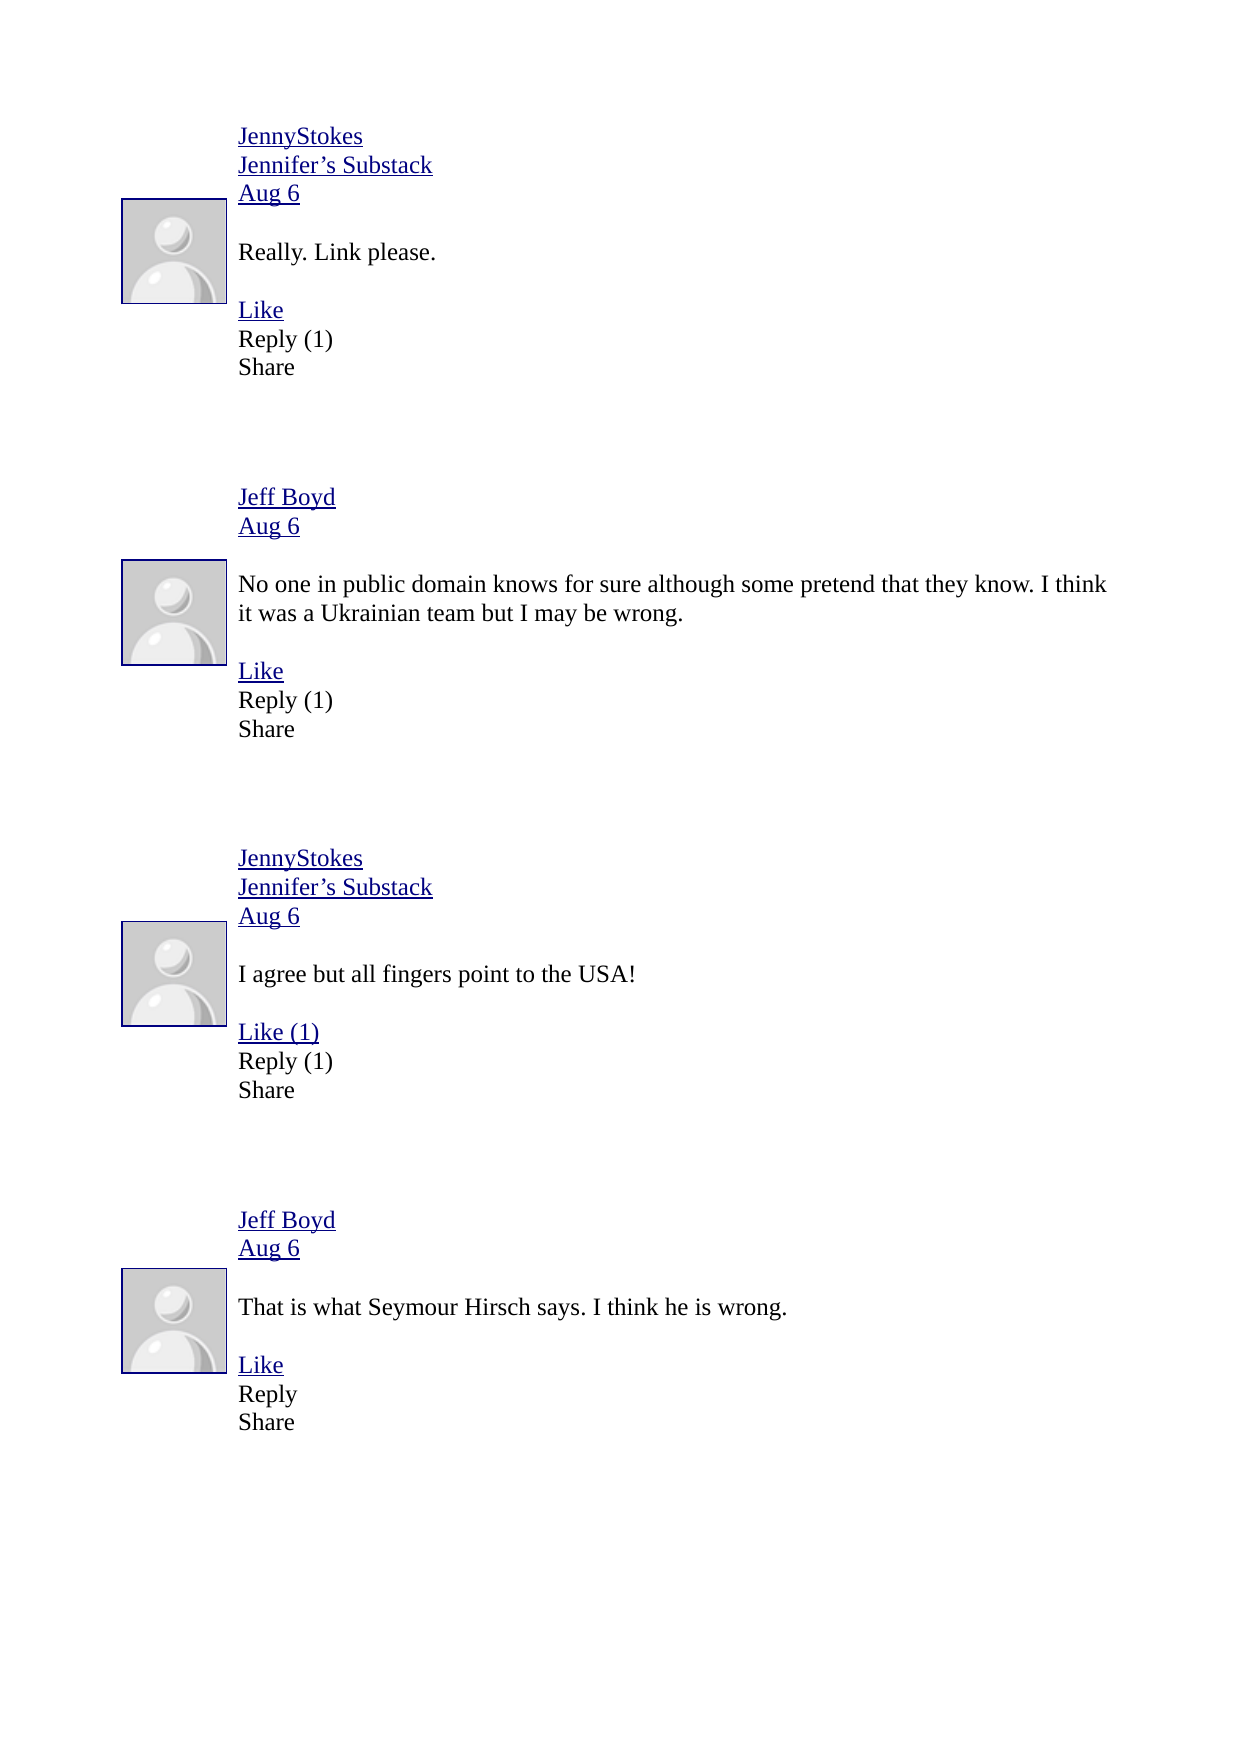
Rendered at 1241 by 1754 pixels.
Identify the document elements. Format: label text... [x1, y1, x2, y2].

table_header [118, 118, 235, 384]
table_header JennyStokes Jennifer’s Substack Aug 6 Really. Link please. Like Reply (1) Share [235, 118, 448, 384]
table_header Jeff Boyd Aug 6 No one in public domain knows for sure although some pretend that they know. I think it was a Ukrainian team but I may be wrong. Like Reply (1) Share [235, 479, 1122, 745]
picture [123, 561, 226, 664]
picture [123, 200, 226, 303]
table_header [118, 841, 235, 1107]
picture [123, 922, 226, 1025]
picture [123, 1269, 226, 1372]
table_header [118, 1202, 235, 1439]
table_header [118, 479, 235, 745]
table_header Jeff Boyd Aug 6 That is what Seymour Hirsch says. I think he is wrong. Like Reply Share [235, 1202, 797, 1439]
table_header JennyStokes Jennifer’s Substack Aug 6 I agree but all fingers point to the USA! Like (1) Reply (1) Share [235, 841, 646, 1107]
